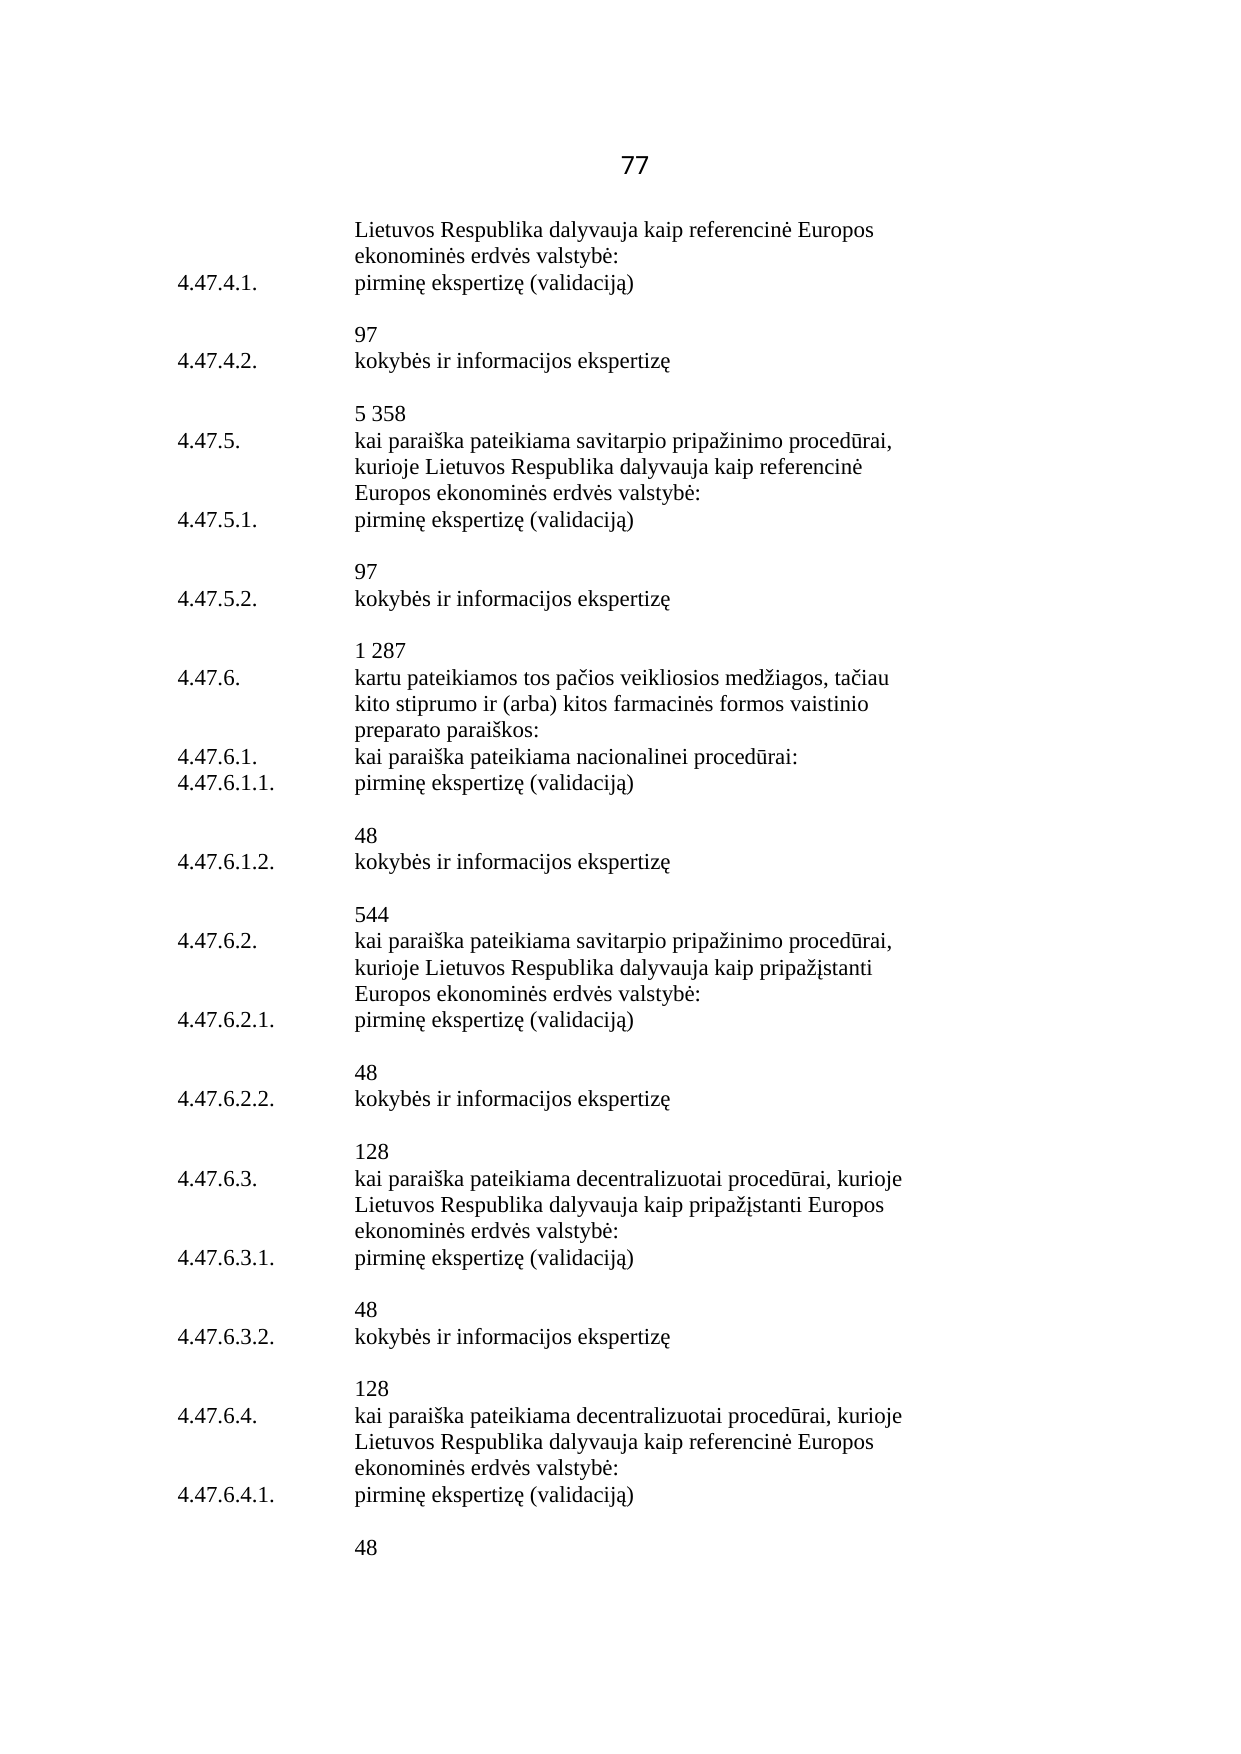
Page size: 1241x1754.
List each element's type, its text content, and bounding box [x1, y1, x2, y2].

text Lietuvos Respublika dalyvauja kaip referencinė Europos [354, 216, 945, 242]
text 4.47.6.3.1. pirminę ekspertizę (validaciją) 48 [177, 1244, 945, 1323]
text 4.47.6.2.1. pirminę ekspertizę (validaciją) 48 [177, 1006, 945, 1086]
text 4.47.6.2. kai paraiška pateikiama savitarpio pripažinimo procedūrai, [177, 927, 945, 954]
text Europos ekonominės erdvės valstybė: [354, 980, 945, 1006]
text 4.47.6.1.1. pirminę ekspertizę (validaciją) 48 [177, 769, 945, 848]
text 4.47.5.2. kokybės ir informacijos ekspertizę 1 287 [177, 585, 945, 664]
text Europos ekonominės erdvės valstybė: [354, 479, 945, 506]
text ekonominės erdvės valstybė: [354, 1217, 945, 1244]
text preparato paraiškos: [354, 717, 945, 743]
text 4.47.5. kai paraiška pateikiama savitarpio pripažinimo procedūrai, [177, 427, 945, 453]
text 4.47.6.2.2. kokybės ir informacijos ekspertizę 128 [177, 1086, 945, 1164]
text 4.47.6. kartu pateikiamos tos pačios veikliosios medžiagos, tačiau [177, 664, 945, 690]
text Lietuvos Respublika dalyvauja kaip pripažįstanti Europos [354, 1191, 945, 1217]
text 4.47.6.3. kai paraiška pateikiama decentralizuotai procedūrai, kurioje [177, 1164, 945, 1191]
text 4.47.6.4.1. pirminę ekspertizę (validaciją) 48 [177, 1481, 945, 1560]
text kurioje Lietuvos Respublika dalyvauja kaip referencinė [354, 453, 945, 479]
text 4.47.6.1.2. kokybės ir informacijos ekspertizę 544 [177, 848, 945, 927]
text kurioje Lietuvos Respublika dalyvauja kaip pripažįstanti [354, 954, 945, 980]
text kito stiprumo ir (arba) kitos farmacinės formos vaistinio [354, 690, 945, 717]
text 4.47.5.1. pirminę ekspertizę (validaciją) 97 [177, 506, 945, 585]
text Lietuvos Respublika dalyvauja kaip referencinė Europos [354, 1428, 945, 1454]
text 4.47.6.3.2. kokybės ir informacijos ekspertizę 128 [177, 1323, 945, 1402]
text 4.47.4.1. pirminę ekspertizę (validaciją) 97 [177, 268, 945, 348]
text ekonominės erdvės valstybė: [354, 1454, 945, 1481]
text 4.47.6.4. kai paraiška pateikiama decentralizuotai procedūrai, kurioje [177, 1402, 945, 1428]
text 4.47.6.1. kai paraiška pateikiama nacionalinei procedūrai: [177, 743, 945, 769]
text 4.47.4.2. kokybės ir informacijos ekspertizę 5 358 [177, 348, 945, 427]
text ekonominės erdvės valstybė: [354, 242, 945, 268]
